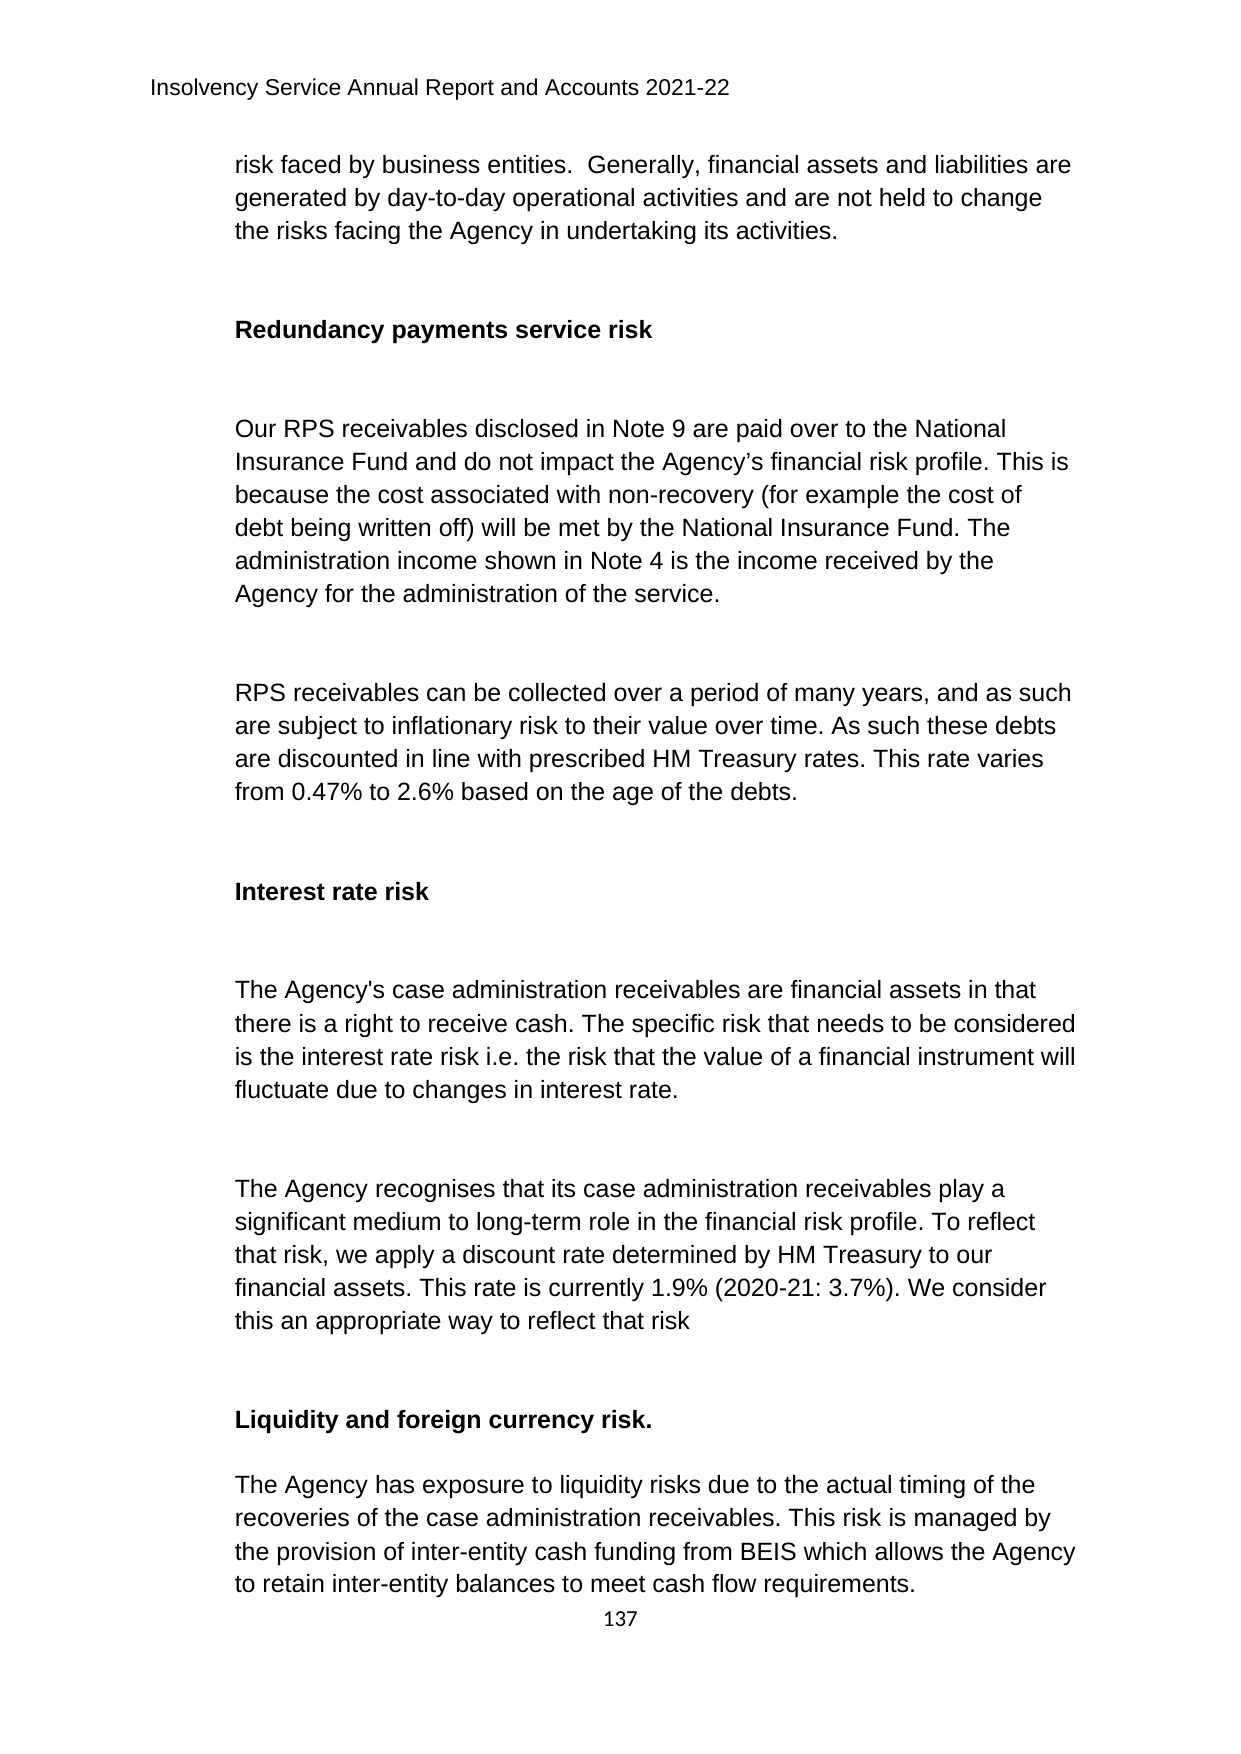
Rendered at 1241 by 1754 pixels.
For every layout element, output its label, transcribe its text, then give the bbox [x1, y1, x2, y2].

table_cell Redundancy payments service risk [223, 315, 1089, 414]
table_cell [150, 414, 223, 678]
table_cell [150, 315, 223, 414]
table_cell Liquidity and foreign currency risk. [223, 1405, 1089, 1470]
table_cell [150, 976, 223, 1174]
table_cell [150, 876, 223, 976]
table_cell Our RPS receivables disclosed in Note 9 are paid over to the National Insurance Fund and do not impact the Agency’s financial risk profile. This is because the cost associated with non-recovery (for example the cost of debt being written off) will be met by the National Insurance Fund. The administration income shown in Note 4 is the income received by the Agency for the administration of the service. [223, 414, 1089, 678]
table_cell [150, 1470, 223, 1602]
table_cell The Agency has exposure to liquidity risks due to the actual timing of the recoveries of the case administration receivables. This risk is managed by the provision of inter-entity cash funding from BEIS which allows the Agency to retain inter-entity balances to meet cash flow requirements. [223, 1470, 1089, 1602]
table_cell The Agency's case administration receivables are financial assets in that there is a right to receive cash. The specific risk that needs to be considered is the interest rate risk i.e. the risk that the value of a financial instrument will fluctuate due to changes in interest rate. [223, 976, 1089, 1174]
table_cell RPS receivables can be collected over a period of many years, and as such are subject to inflationary risk to their value over time. As such these debts are discounted in line with prescribed HM Treasury rates. This rate varies from 0.47% to 2.6% based on the age of the debts. [223, 678, 1089, 876]
table_cell risk faced by business entities. Generally, financial assets and liabilities are generated by day-to-day operational activities and are not held to change the risks facing the Agency in undertaking its activities. [223, 150, 1089, 315]
table_cell Interest rate risk [223, 876, 1089, 976]
table_cell [150, 150, 223, 315]
table_cell [150, 678, 223, 876]
table_cell [150, 1405, 223, 1470]
table_cell The Agency recognises that its case administration receivables play a significant medium to long-term role in the financial risk profile. To reflect that risk, we apply a discount rate determined by HM Treasury to our financial assets. This rate is currently 1.9% (2020-21: 3.7%). We consider this an appropriate way to reflect that risk [223, 1174, 1089, 1405]
table_cell [150, 1174, 223, 1405]
